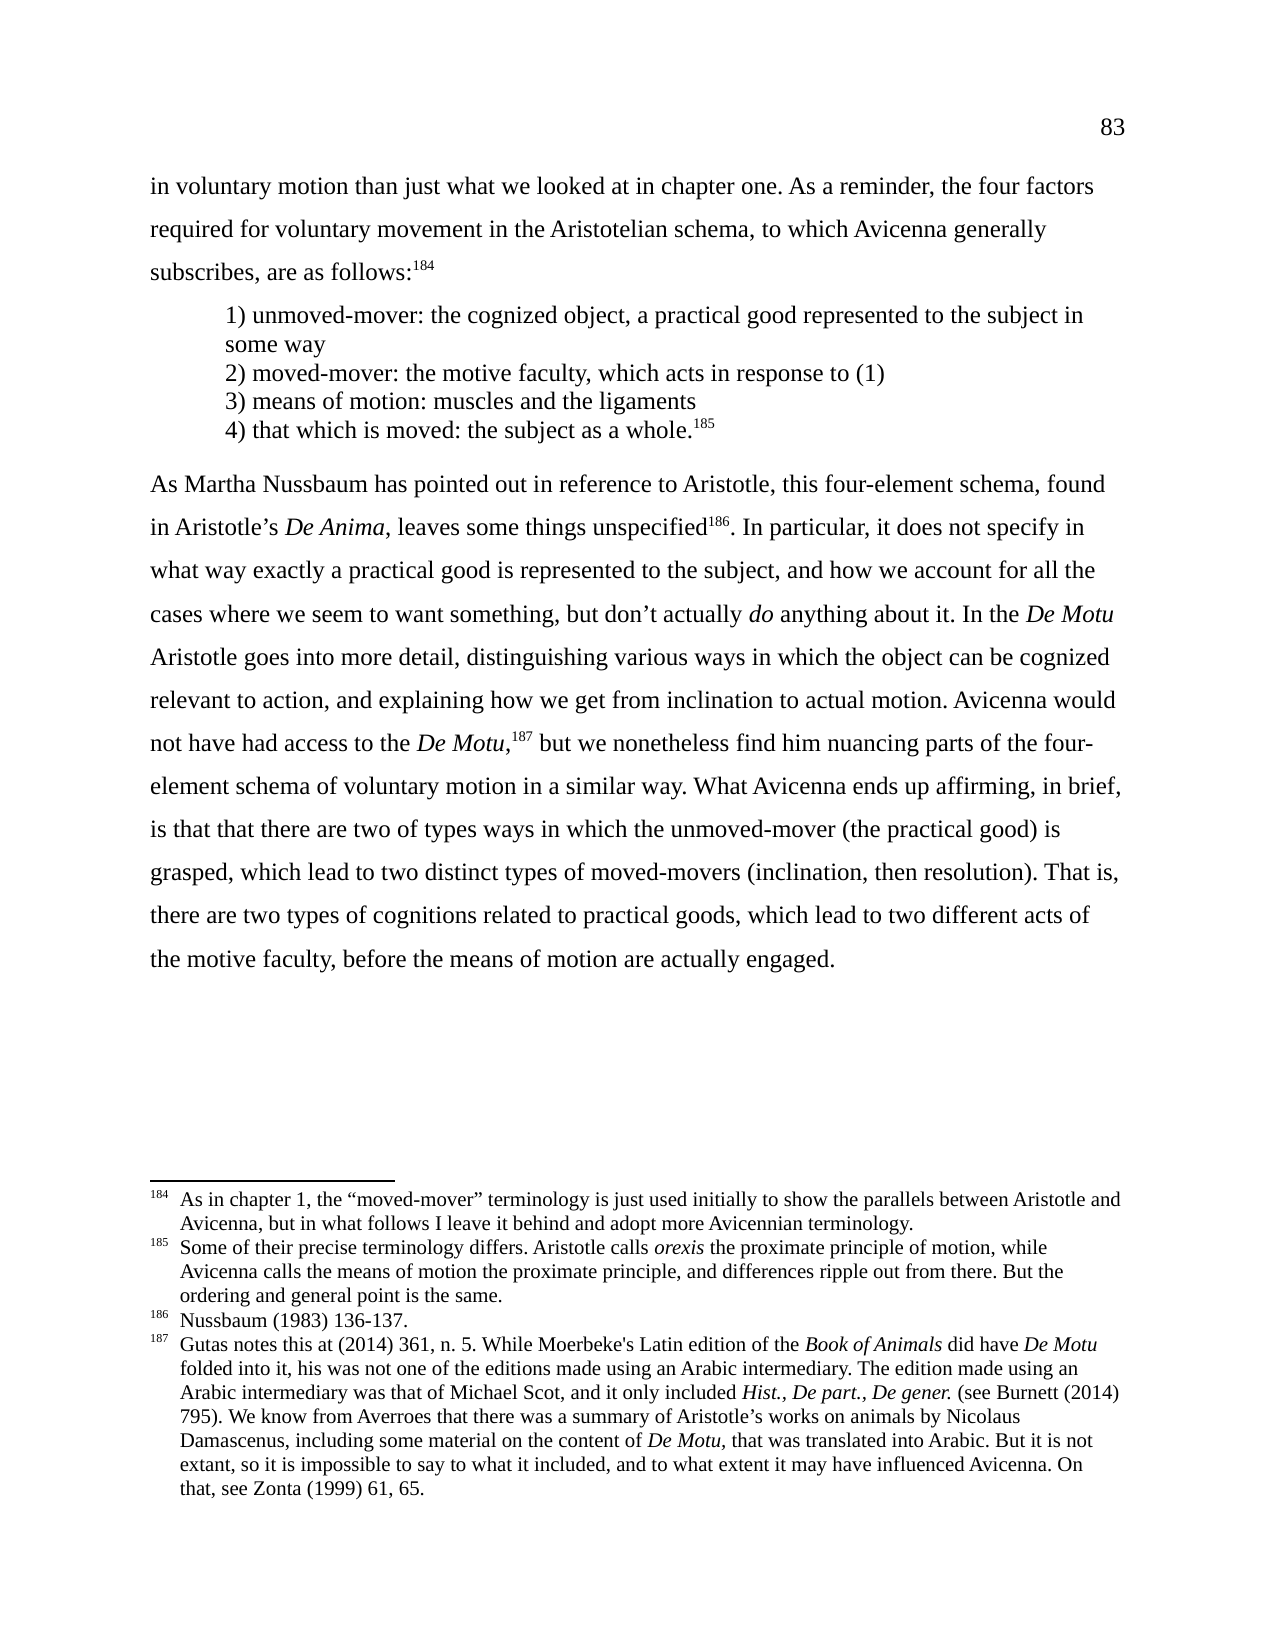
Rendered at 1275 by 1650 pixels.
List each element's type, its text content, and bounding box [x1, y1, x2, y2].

text 3) means of motion: muscles and the ligaments [225, 386, 1125, 415]
text Nussbaum (1983) 136-137. [150, 1307, 1125, 1332]
text 1) unmoved-mover: the cognized object, a practical good represented to the subject in some way [225, 300, 1125, 358]
text 2) moved-mover: the motive faculty, which acts in response to (1) [225, 358, 1125, 386]
text Some of their precise terminology differs. Aristotle calls orexis the proximate principle of motion, while Avicenna calls the means of motion the proximate principle, and differences ripple out from there. But the ordering and general point is the same. [150, 1235, 1125, 1307]
text in voluntary motion than just what we looked at in chapter one. As a reminder, the four factors required for voluntary movement in the Aristotelian schema, to which Avicenna generally subscribes, are as follows: [150, 171, 1125, 286]
text 4) that which is moved: the subject as a whole. [225, 415, 1125, 444]
text As Martha Nussbaum has pointed out in reference to Aristotle, this four-element schema, found in Aristotle’s De Anima, leaves some things unspecified. In particular, it does not specify in what way exactly a practical good is represented to the subject, and how we account for all the cases where we seem to want something, but don’t actually do anything about it. In the De Motu Aristotle goes into more detail, distinguishing various ways in which the object can be cognized relevant to action, and explaining how we get from inclination to actual motion. Avicenna would not have had access to the De Motu, but we nonetheless find him nuancing parts of the four-element schema of voluntary motion in a similar way. What Avicenna ends up affirming, in brief, is that that there are two of types ways in which the unmoved-mover (the practical good) is grasped, which lead to two distinct types of moved-movers (inclination, then resolution). That is, there are two types of cognitions related to practical goods, which lead to two different acts of the motive faculty, before the means of motion are actually engaged. [150, 469, 1125, 972]
text Gutas notes this at (2014) 361, n. 5. While Moerbeke's Latin edition of the Book of Animals did have De Motu folded into it, his was not one of the editions made using an Arabic intermediary. The edition made using an Arabic intermediary was that of Michael Scot, and it only included Hist., De part., De gener. (see Burnett (2014) 795). We know from Averroes that there was a summary of Aristotle’s works on animals by Nicolaus Damascenus, including some material on the content of De Motu, that was translated into Arabic. But it is not extant, so it is impossible to say to what it included, and to what extent it may have influenced Avicenna. On that, see Zonta (1999) 61, 65. [150, 1332, 1125, 1500]
text As in chapter 1, the “moved-mover” terminology is just used initially to show the parallels between Aristotle and Avicenna, but in what follows I leave it behind and adopt more Avicennian terminology. [150, 1187, 1125, 1235]
